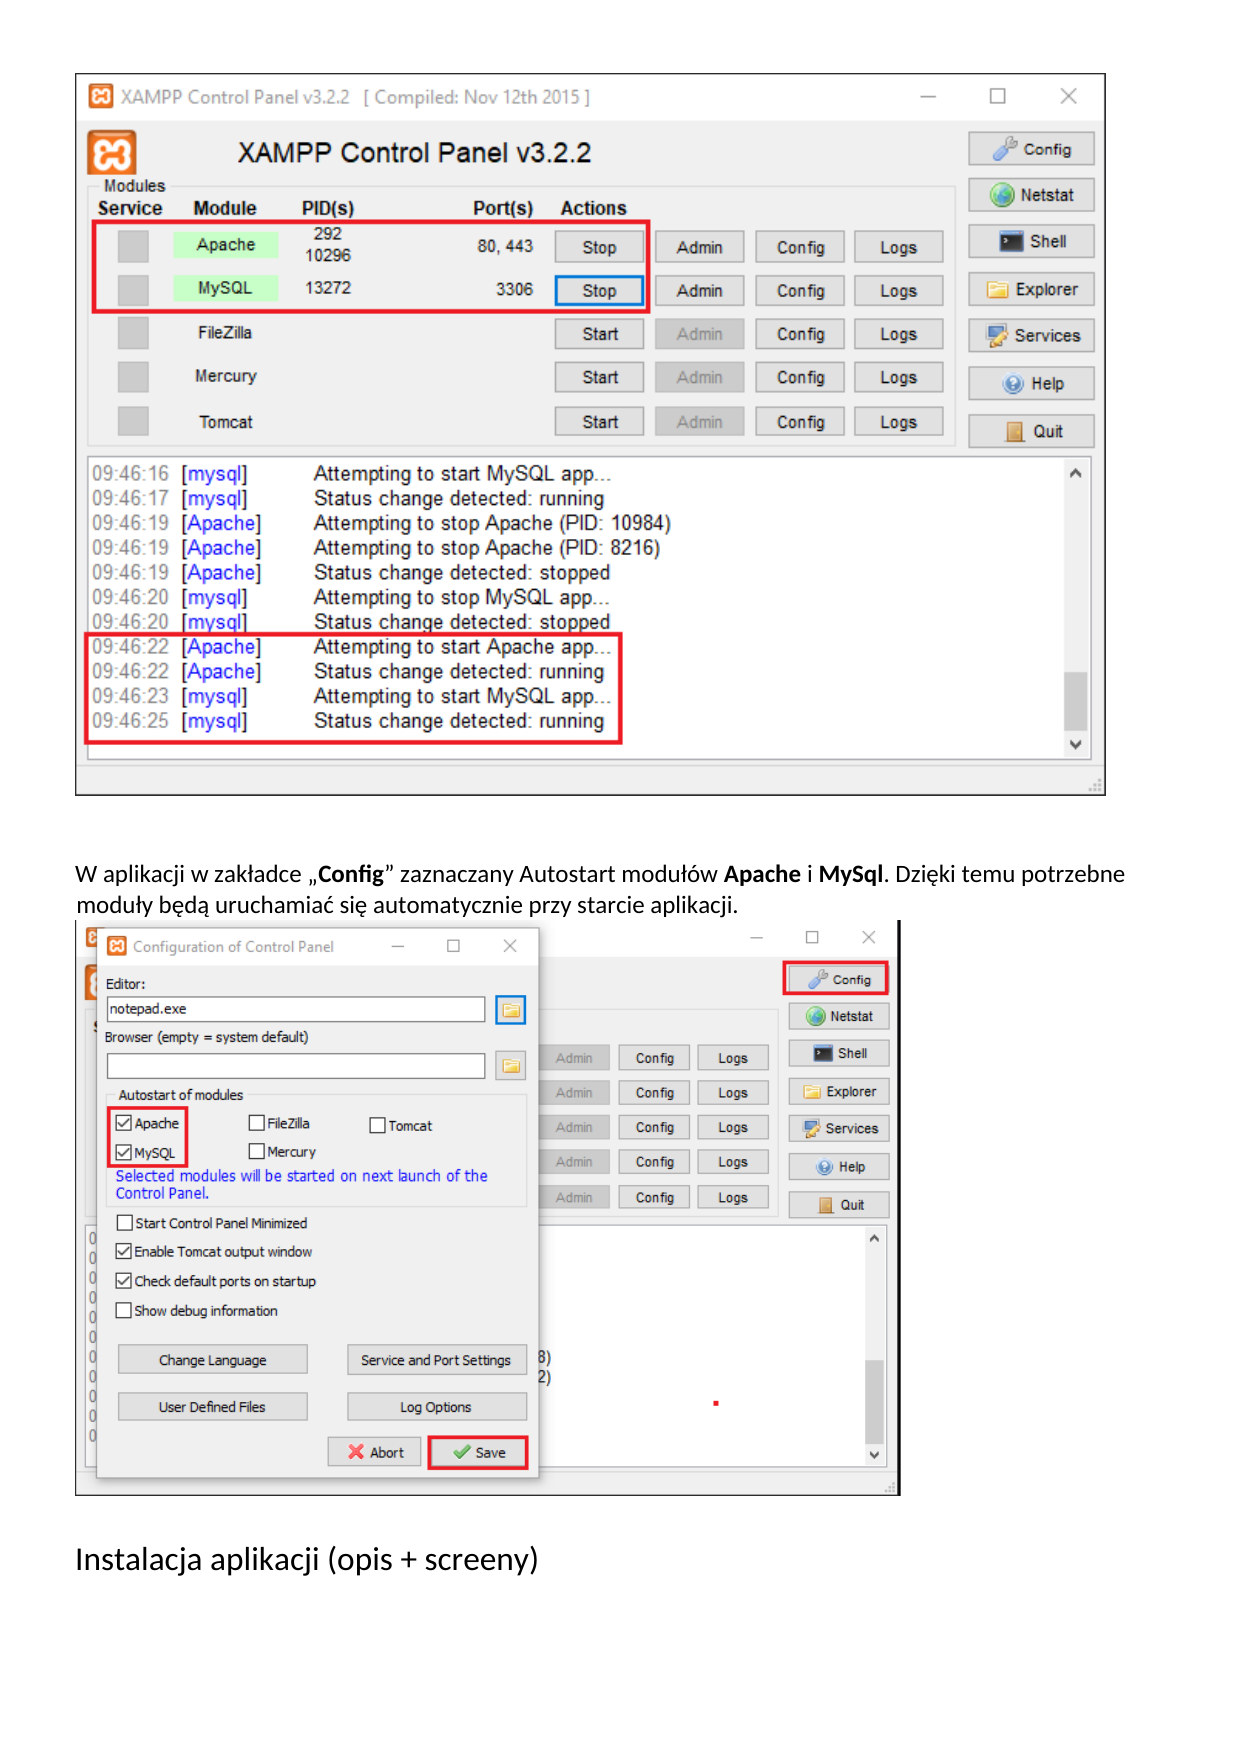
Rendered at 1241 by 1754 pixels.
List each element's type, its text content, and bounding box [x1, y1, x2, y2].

text W aplikacji w zakładce „Config” zaznaczany Autostart modułów Apache i MySql. Dzięki temu potrzebne moduły będą uruchamiać się automatycznie przy starcie aplikacji. [75, 859, 1165, 920]
text Instalacja aplikacji (opis + screeny) [75, 1538, 1165, 1578]
